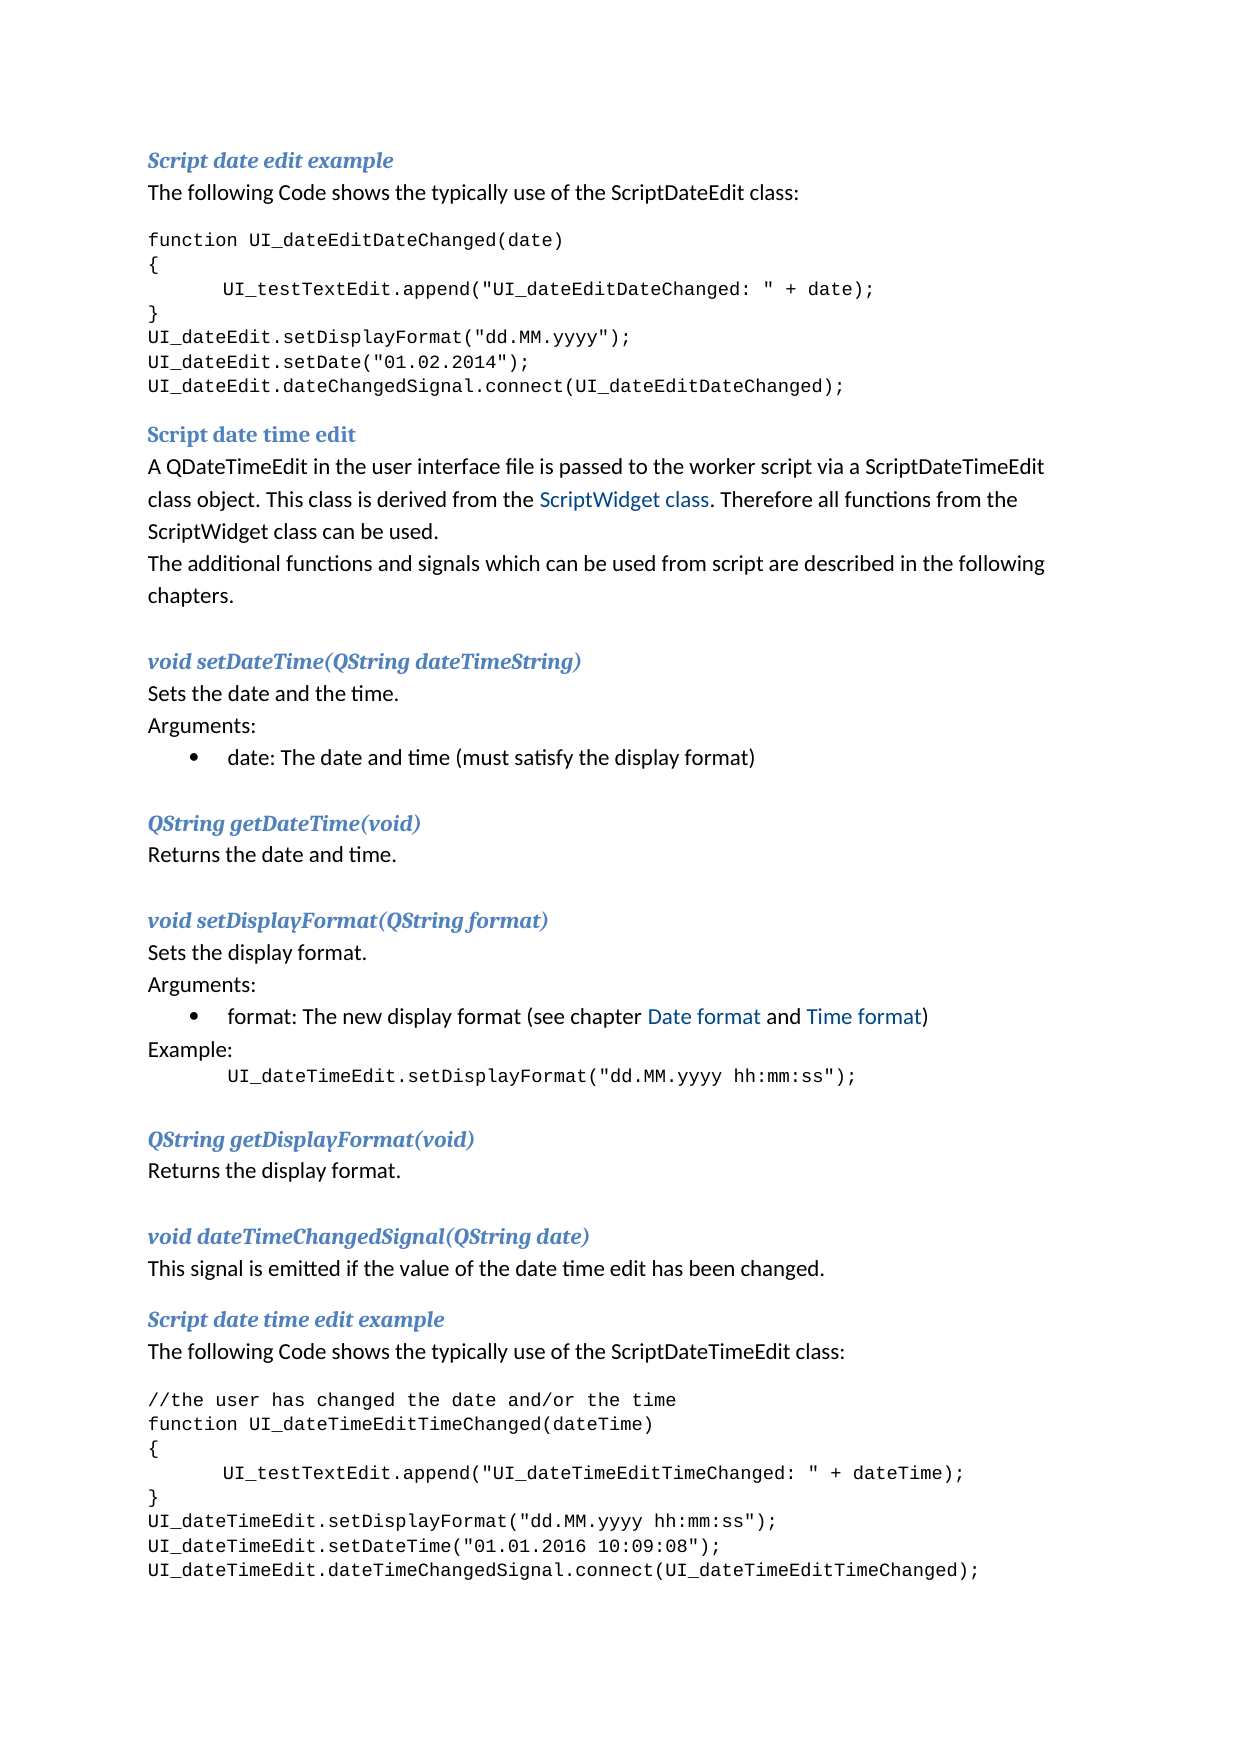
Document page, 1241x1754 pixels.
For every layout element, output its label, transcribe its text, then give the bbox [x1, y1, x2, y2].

text UI_dateTimeEdit.setDisplayFormat("dd.MM.yyyy hh:mm:ss"); [148, 1512, 1093, 1533]
subtitle Script date time edit [148, 422, 1093, 449]
text The additional functions and signals which can be used from script are described in the following chapters. [148, 549, 1093, 609]
text A QDateTimeEdit in the user interface file is passed to the worker script via a ScriptDateTimeEdit class object. This class is derived from the ScriptWidget class. Therefore all functions from the ScriptWidget class can be used. [148, 452, 1093, 545]
text //the user has changed the date and/or the time [148, 1390, 1093, 1412]
subtitle Script date time edit example [148, 1307, 1093, 1333]
text The following Code shows the typically use of the ScriptDateEdit class: [148, 178, 1093, 206]
text UI_dateEdit.dateChangedSignal.connect(UI_dateEditDateChanged); [148, 377, 1093, 398]
text UI_testTextEdit.append("UI_dateTimeEditTimeChanged: " + dateTime); [148, 1463, 1093, 1485]
text Sets the display format. [148, 938, 1093, 966]
subtitle QString getDateTime(void) [148, 810, 1093, 837]
text UI_dateEdit.setDate("01.02.2014"); [148, 353, 1093, 374]
text UI_dateTimeEdit.setDateTime("01.01.2016 10:09:08"); [148, 1537, 1093, 1558]
text UI_dateTimeEdit.dateTimeChangedSignal.connect(UI_dateTimeEditTimeChanged); [148, 1561, 1093, 1582]
text The following Code shows the typically use of the ScriptDateTimeEdit class: [148, 1337, 1093, 1365]
text This signal is emitted if the value of the date time edit has been changed. [148, 1254, 1093, 1282]
subtitle QString getDisplayFormat(void) [148, 1126, 1093, 1153]
subtitle Script date edit example [148, 148, 1093, 174]
text Returns the date and time. [148, 841, 1093, 869]
subtitle void setDisplayFormat(QString format) [148, 908, 1093, 934]
text } [148, 1488, 1093, 1509]
list Example: [148, 1035, 1093, 1063]
text } [148, 304, 1093, 325]
text UI_dateEdit.setDisplayFormat("dd.MM.yyyy"); [148, 328, 1093, 349]
text { [148, 1439, 1093, 1460]
list format: The new display format (see chapter Date format and Time format) [190, 1002, 1093, 1031]
subtitle void setDateTime(QString dateTimeString) [148, 648, 1093, 675]
list UI_dateTimeEdit.setDisplayFormat("dd.MM.yyyy hh:mm:ss"); [190, 1067, 1093, 1088]
text UI_testTextEdit.append("UI_dateEditDateChanged: " + date); [148, 279, 1093, 301]
text Arguments: [148, 711, 1093, 739]
text Arguments: [148, 970, 1093, 998]
list date: The date and time (must satisfy the display format) [190, 743, 1093, 771]
text function UI_dateEditDateChanged(date) [148, 231, 1093, 252]
text function UI_dateTimeEditTimeChanged(dateTime) [148, 1415, 1093, 1436]
text { [148, 255, 1093, 276]
subtitle void dateTimeChangedSignal(QString date) [148, 1224, 1093, 1250]
text Sets the date and the time. [148, 679, 1093, 707]
text Returns the display format. [148, 1157, 1093, 1184]
